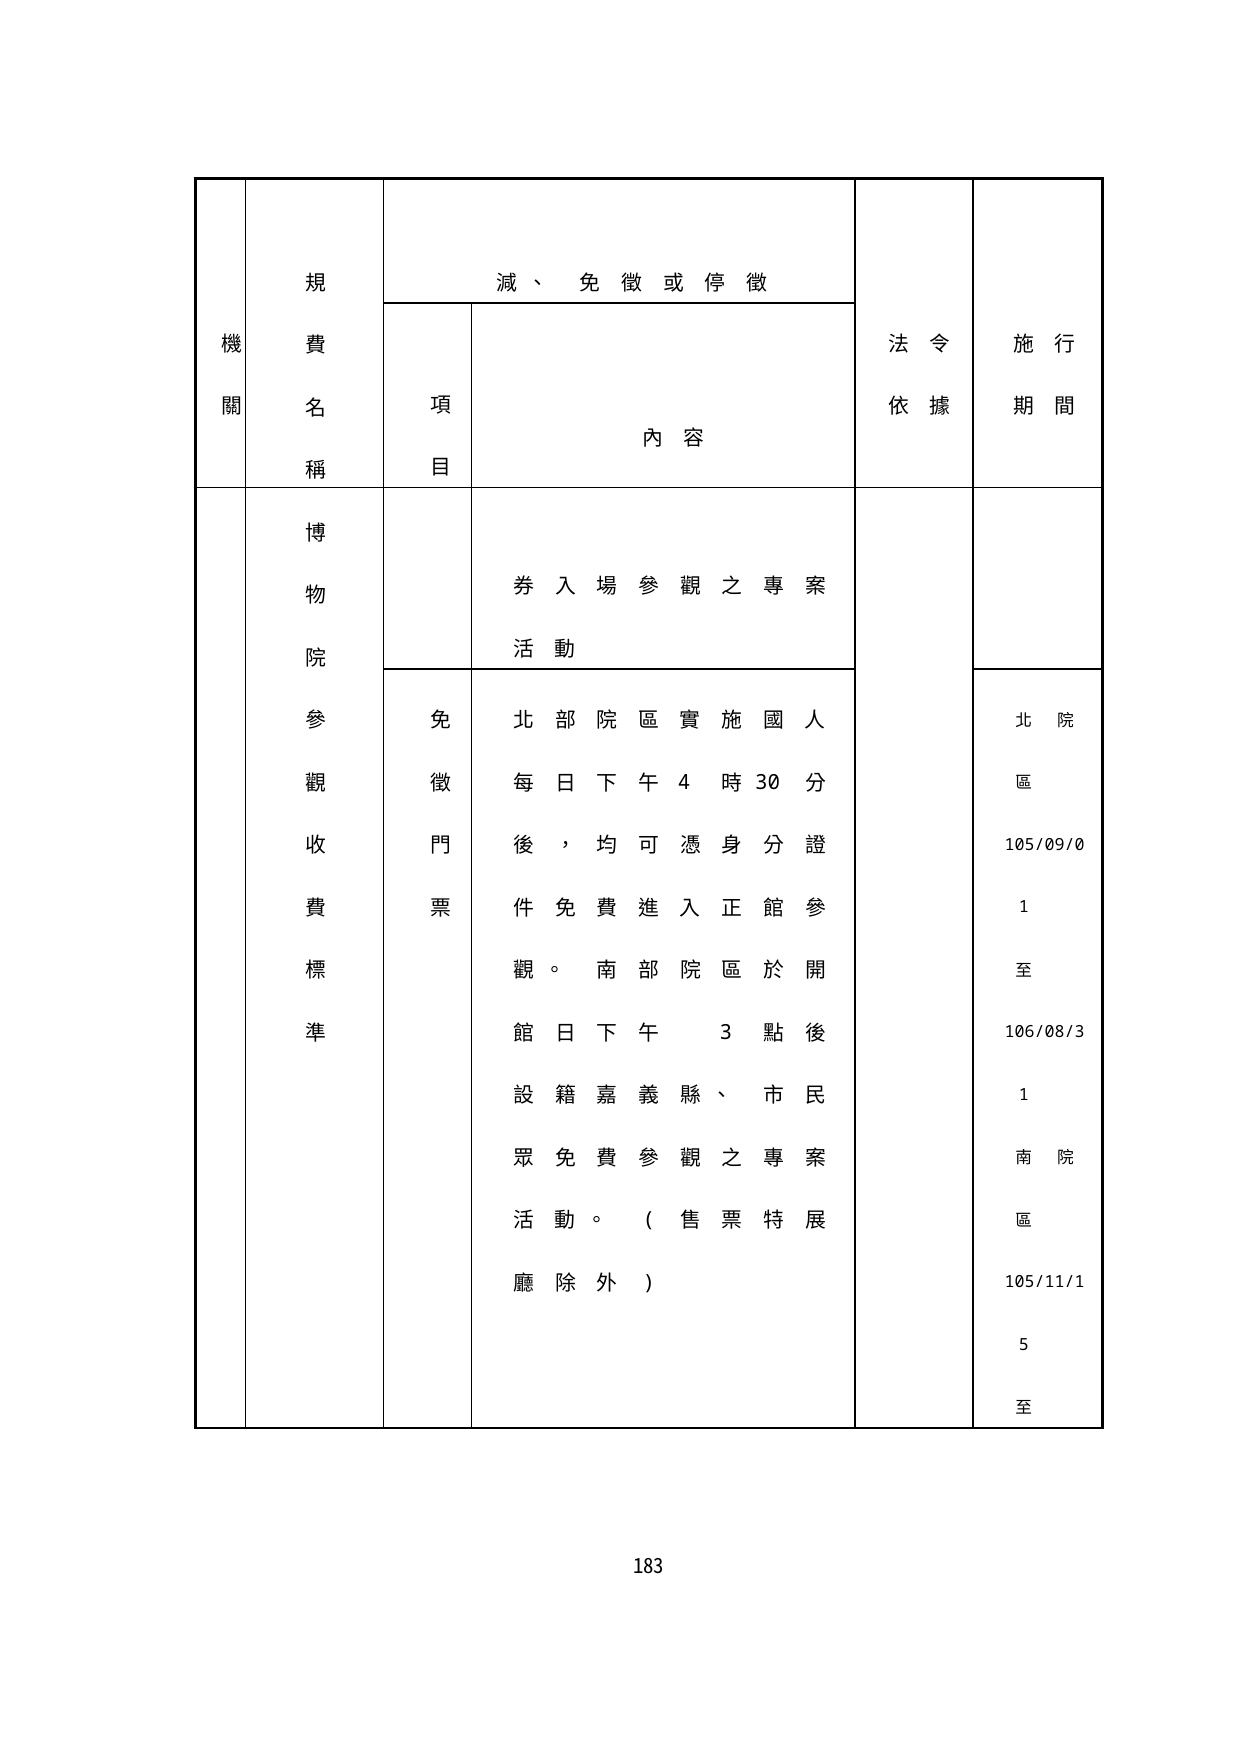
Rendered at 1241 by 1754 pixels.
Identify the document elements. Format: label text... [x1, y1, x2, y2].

table_cell [384, 488, 471, 668]
table_cell 北院區105/09/01 至106/08/31 南院區105/11/15 至 [974, 670, 1101, 1427]
table_cell 北部院區實施國人每日下午4 時30 分後，均可憑身分證件免費進入正館參觀。南部院區於開館日下午 3 點後設籍嘉義縣、市民眾免費參觀之專案活動。(售票特展廳除外) [472, 670, 854, 1427]
table_cell [856, 488, 972, 1427]
table_cell [197, 488, 245, 1427]
table_header 減、免徵或停徵 [384, 180, 854, 302]
table_cell 博物院參觀收 費標準 [246, 488, 383, 1427]
table_header 法令依據 [856, 180, 972, 487]
table_header 機關 [197, 180, 245, 487]
table_header 施行期間 [974, 180, 1101, 487]
table_cell 項目 [384, 304, 471, 487]
table_cell 免徵門票 [384, 670, 471, 1427]
table_header 規費名稱 [246, 180, 383, 487]
table_cell 券入場參觀之專案活動 [472, 488, 854, 668]
table_cell [974, 488, 1101, 668]
table_cell 內容 [472, 304, 854, 487]
